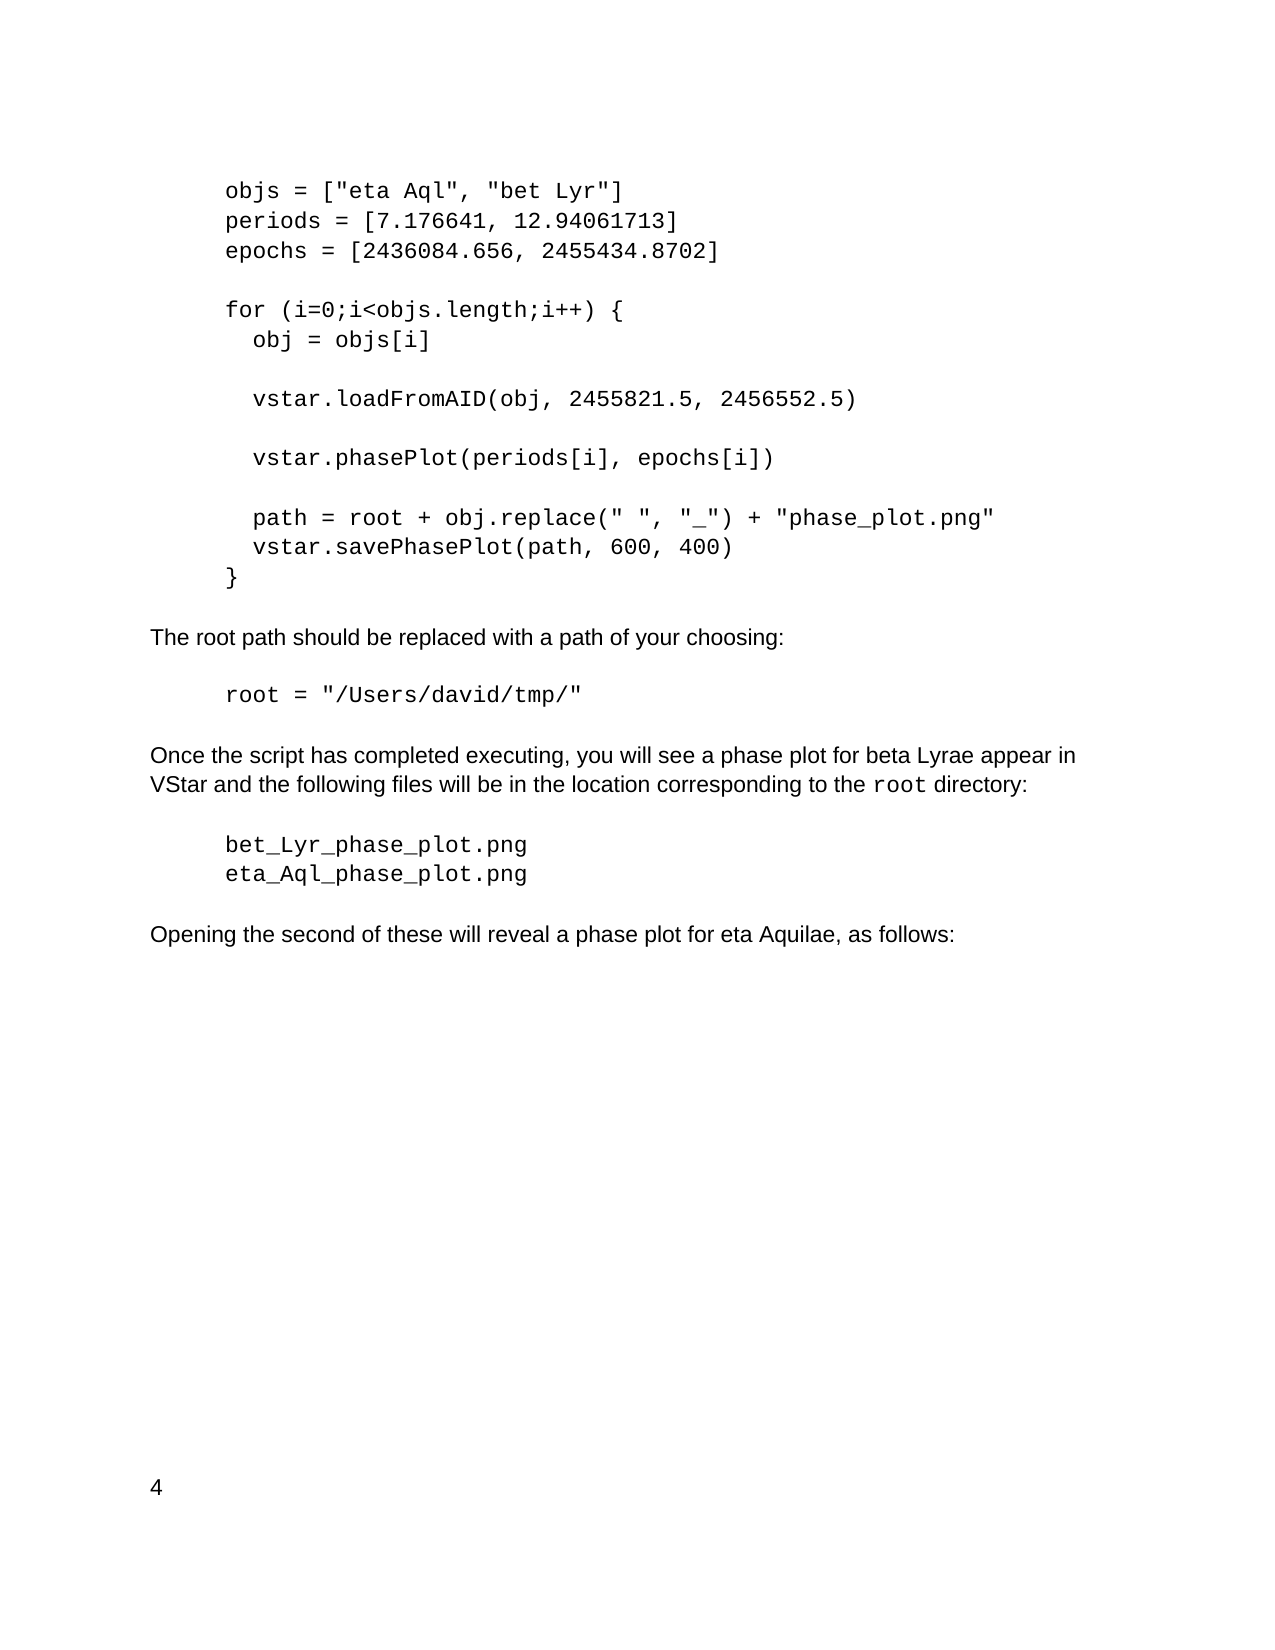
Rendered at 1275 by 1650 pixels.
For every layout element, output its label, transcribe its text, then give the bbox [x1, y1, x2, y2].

text eta_Aql_phase_plot.png [225, 863, 1125, 889]
text } [225, 565, 1125, 591]
text vstar.loadFromAID(obj, 2455821.5, 2456552.5) [225, 387, 1125, 413]
text Once the script has completed executing, you will see a phase plot for beta Lyrae appear in VStar and the following files will be in the location corresponding to the root directory: [150, 742, 1125, 799]
text The root path should be replaced with a path of your choosing: [150, 624, 1125, 650]
text obj = objs[i] [225, 328, 1125, 354]
text vstar.phasePlot(periods[i], epochs[i]) [225, 447, 1125, 473]
text Opening the second of these will reveal a phase plot for eta Aquilae, as follows: [150, 922, 1125, 948]
text bet_Lyr_phase_plot.png [225, 833, 1125, 859]
text vstar.savePhasePlot(path, 600, 400) [225, 536, 1125, 562]
text root = "/Users/david/tmp/" [225, 683, 1125, 709]
text for (i=0;i<objs.length;i++) { [225, 298, 1125, 324]
text periods = [7.176641, 12.94061713] [225, 209, 1125, 235]
text path = root + obj.replace(" ", "_") + "phase_plot.png" [225, 506, 1125, 532]
text objs = ["eta Aql", "bet Lyr"] [225, 179, 1125, 205]
text epochs = [2436084.656, 2455434.8702] [225, 239, 1125, 265]
